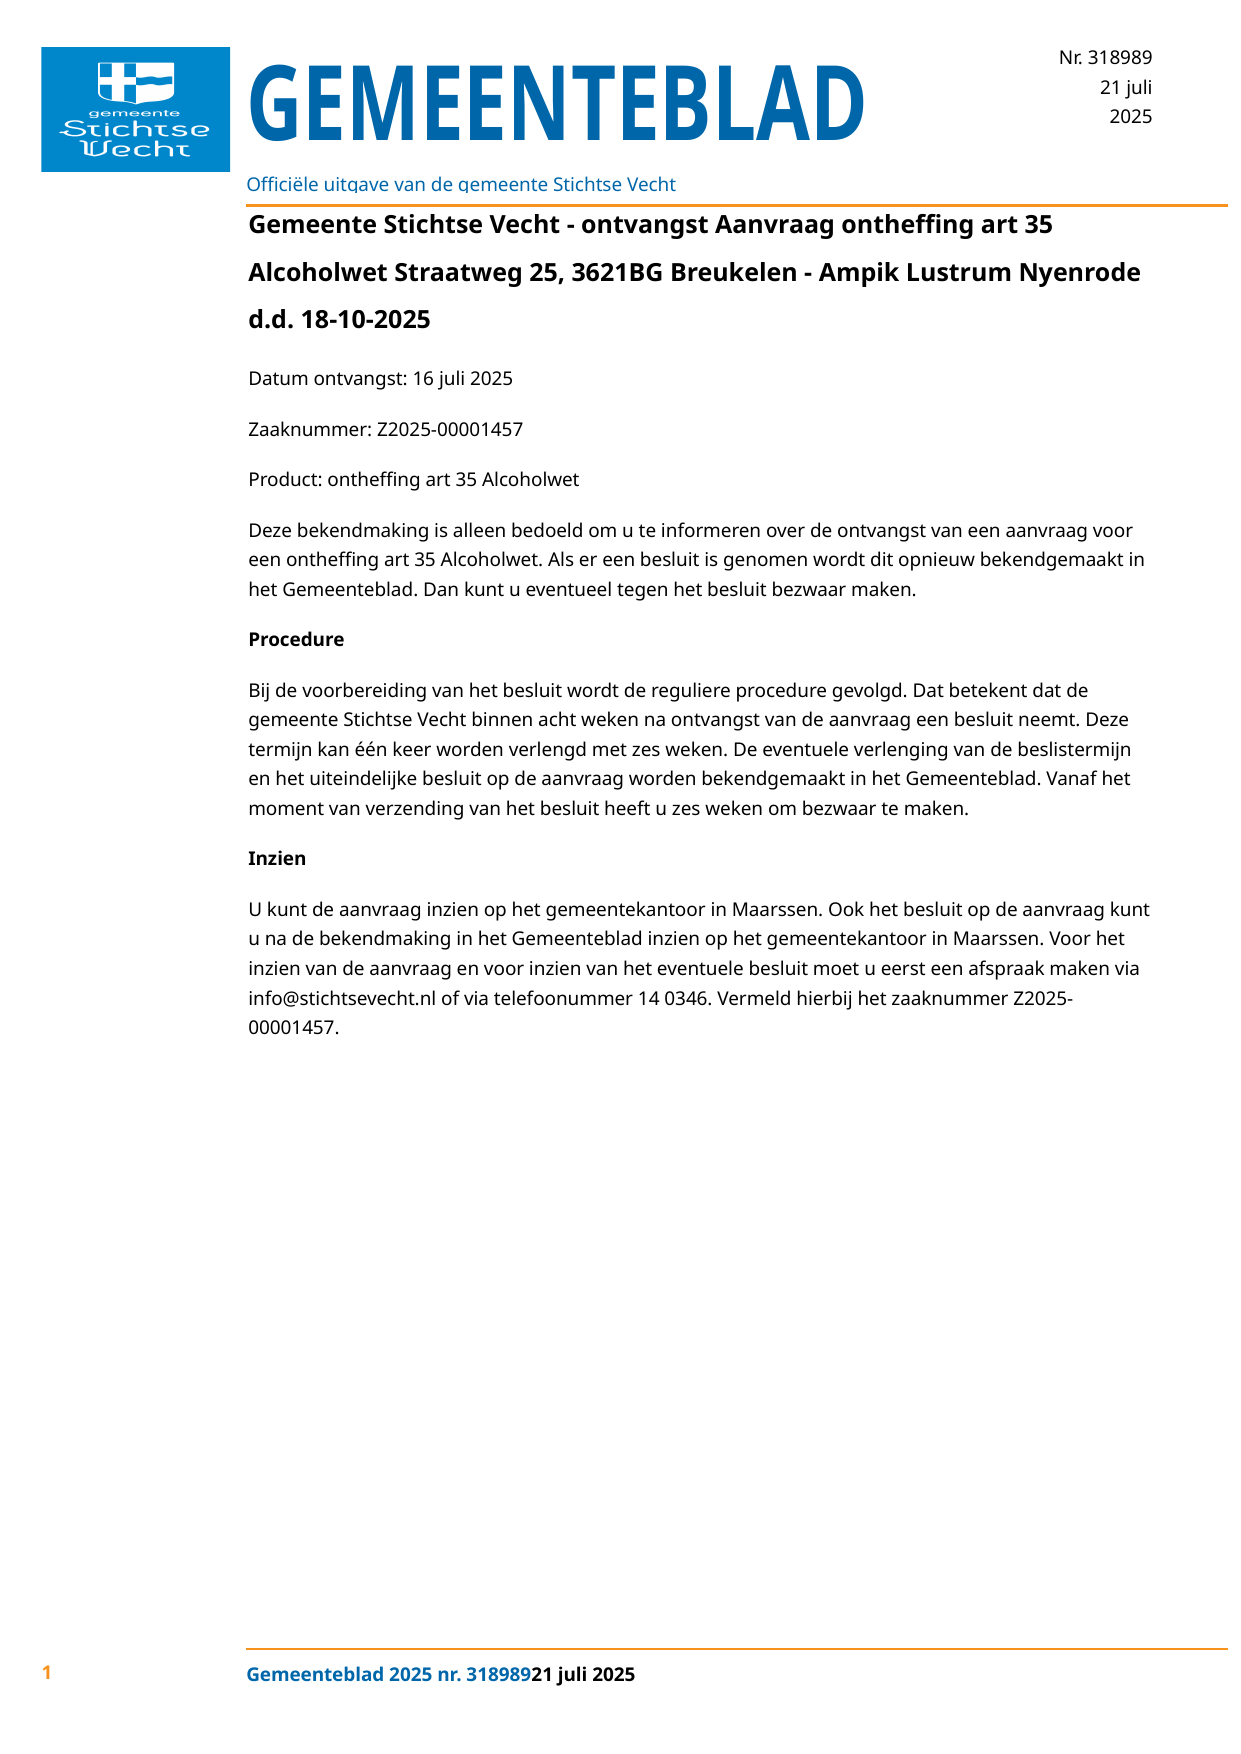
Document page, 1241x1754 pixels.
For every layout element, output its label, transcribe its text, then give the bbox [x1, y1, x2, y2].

text Datum ontvangst: 16 juli 2025 [248, 366, 1152, 391]
picture [137, 63, 174, 103]
text Inzien [248, 846, 1152, 871]
text Deze bekendmaking is alleen bedoeld om u te informeren over de ontvangst van een aanvraag voor een ontheffing art 35 Alcoholwet. Als er een besluit is genomen wordt dit opnieuw bekendgemaakt in het Gemeenteblad. Dan kunt u eventueel tegen het besluit bezwaar maken. [248, 517, 1152, 602]
text Gemeente Stichtse Vecht - ontvangst Aanvraag ontheffing art 35 Alcoholwet Straatweg 25, 3621BG Breukelen - Ampik Lustrum Nyenrode d.d. 18-10-2025 [248, 207, 1152, 336]
text U kunt de aanvraag inzien op het gemeentekantoor in Maarssen. Ook het besluit op de aanvraag kunt u na de bekendmaking in het Gemeenteblad inzien op het gemeentekantoor in Maarssen. Voor het inzien van de aanvraag en voor inzien van het eventuele besluit moet u eerst een afspraak maken via info@stichtsevecht.nl of via telefoonummer 14 0346. Vermeld hierbij het zaaknummer Z2025-00001457. [248, 896, 1152, 1040]
text Zaaknummer: Z2025-00001457 [248, 416, 1152, 442]
picture [99, 63, 135, 101]
text Bij de voorbereiding van het besluit wordt de reguliere procedure gevolgd. Dat betekent dat de gemeente Stichtse Vecht binnen acht weken na ontvangst van de aanvraag een besluit neemt. Deze termijn kan één keer worden verlengd met zes weken. De eventuele verlenging van de beslistermijn en het uiteindelijke besluit op de aanvraag worden bekendgemaakt in het Gemeenteblad. Vanaf het moment van verzending van het besluit heeft u zes weken om bezwaar te maken. [248, 677, 1152, 821]
text Product: ontheffing art 35 Alcoholwet [248, 466, 1152, 492]
text Procedure [248, 626, 1152, 652]
